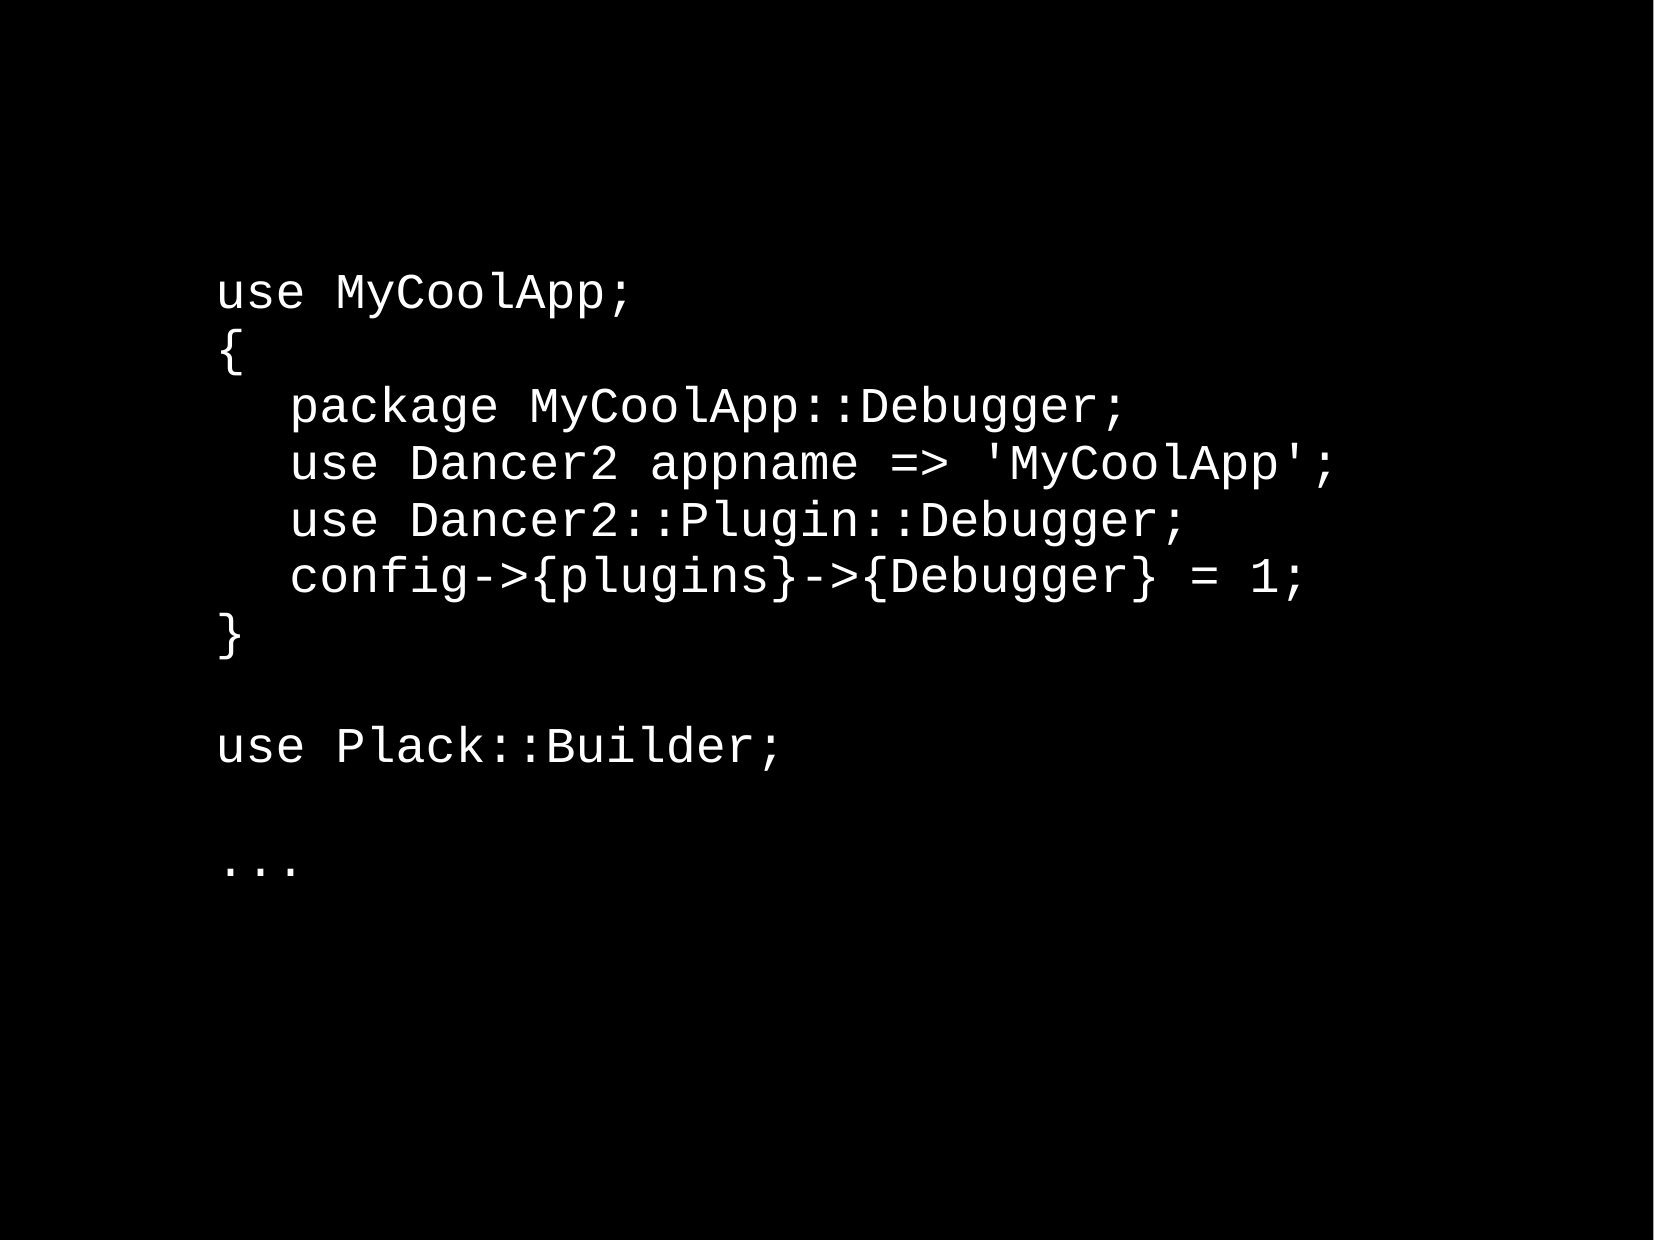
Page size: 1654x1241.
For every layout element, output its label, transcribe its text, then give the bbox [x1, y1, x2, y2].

text_box use MyCoolApp; { package MyCoolApp::Debugger; use Dancer2 appname => 'MyCoolApp'; use Dancer2::Plugin::Debugger; config->{plugins}->{Debugger} = 1; } use Plack::Builder; ... [200, 259, 1430, 899]
